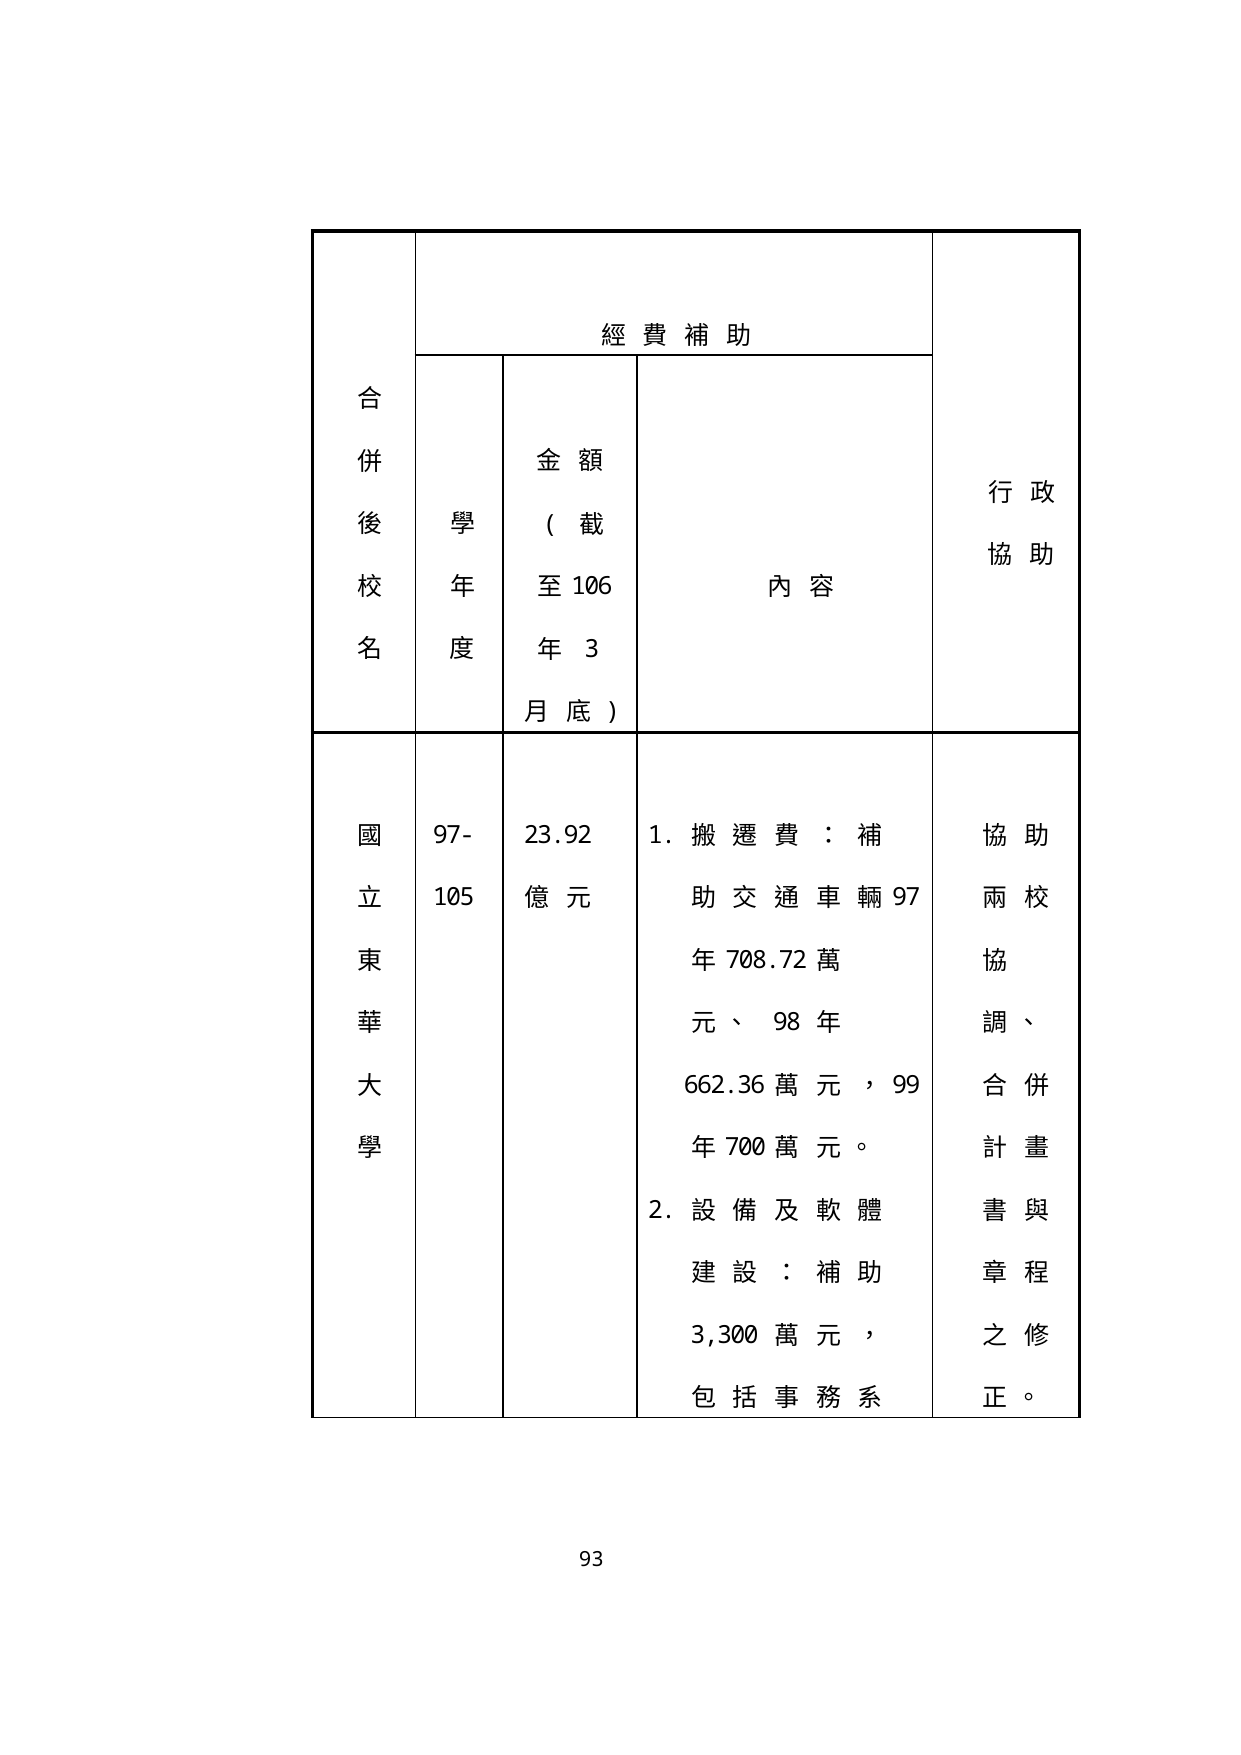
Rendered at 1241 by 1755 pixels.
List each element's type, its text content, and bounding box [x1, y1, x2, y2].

table_cell 97-105 [416, 734, 502, 1417]
table_cell 1.搬遷費：補助交通車輛97年708.72萬元、98年662.36萬元，99年700萬元。 2.設備及軟體建設：補助3,300萬元，包括事務系 [638, 734, 932, 1417]
table_header 行政協助 [933, 233, 1078, 731]
table_cell 內容 [638, 356, 932, 731]
table_cell 協助兩校協調、合併計畫書與章程之修正。 [933, 734, 1078, 1417]
table_cell 金額 (截至106年3月底) [504, 356, 636, 731]
table_cell 國立東華大學 [314, 734, 415, 1417]
table_cell 23.92億元 [504, 734, 636, 1417]
table_header 經費補助 [416, 233, 932, 354]
table_header 合併後校名 [314, 233, 415, 731]
table_cell 學年度 [416, 356, 502, 731]
